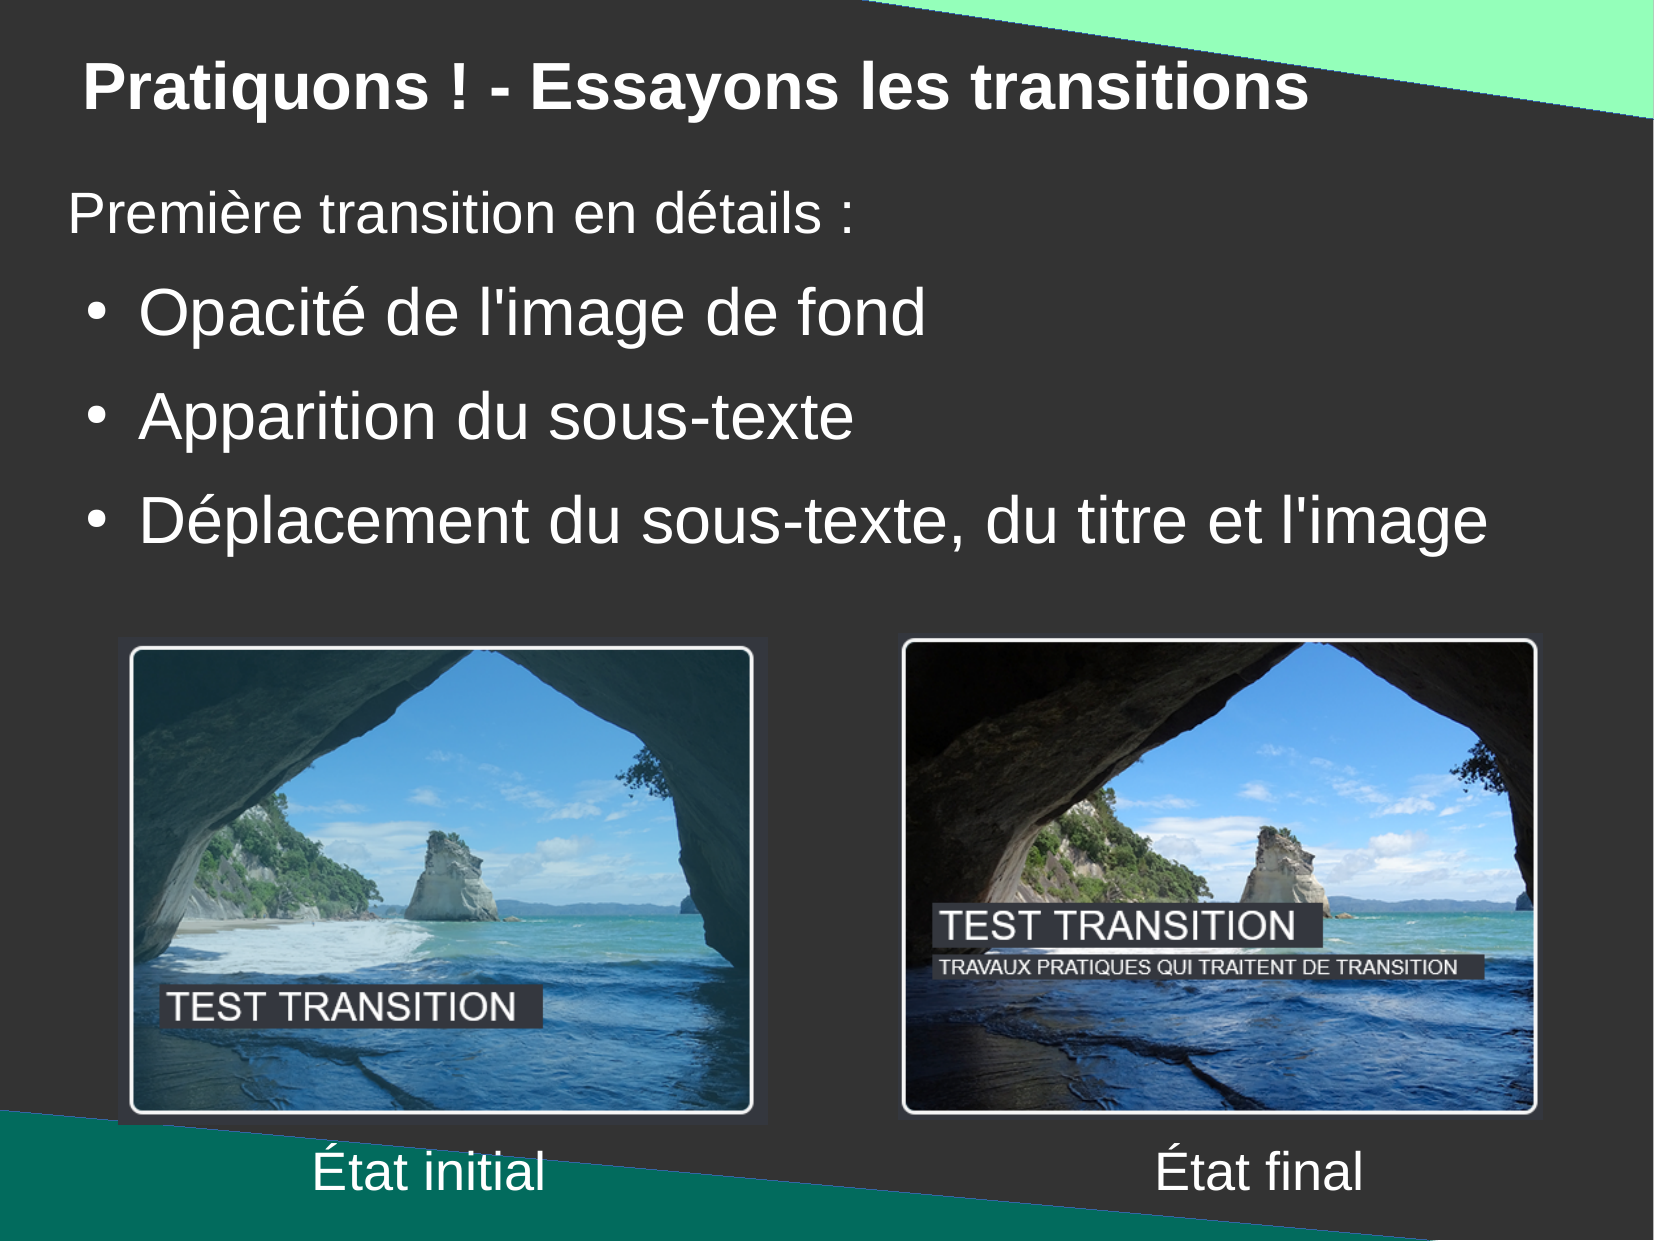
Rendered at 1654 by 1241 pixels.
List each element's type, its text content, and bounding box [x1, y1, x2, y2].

title Pratiquons ! - Essayons les transitions [82, 49, 1630, 199]
list Première transition en détails : Opacité de l'image de fond Apparition du sous-texte Déplacement du sous-texte, du titre et l'image [67, 180, 1607, 567]
picture [898, 633, 1543, 1120]
title État final [1122, 1141, 1398, 1217]
title État initial [291, 1141, 567, 1217]
picture [118, 637, 768, 1126]
text_box [862, 0, 1654, 120]
